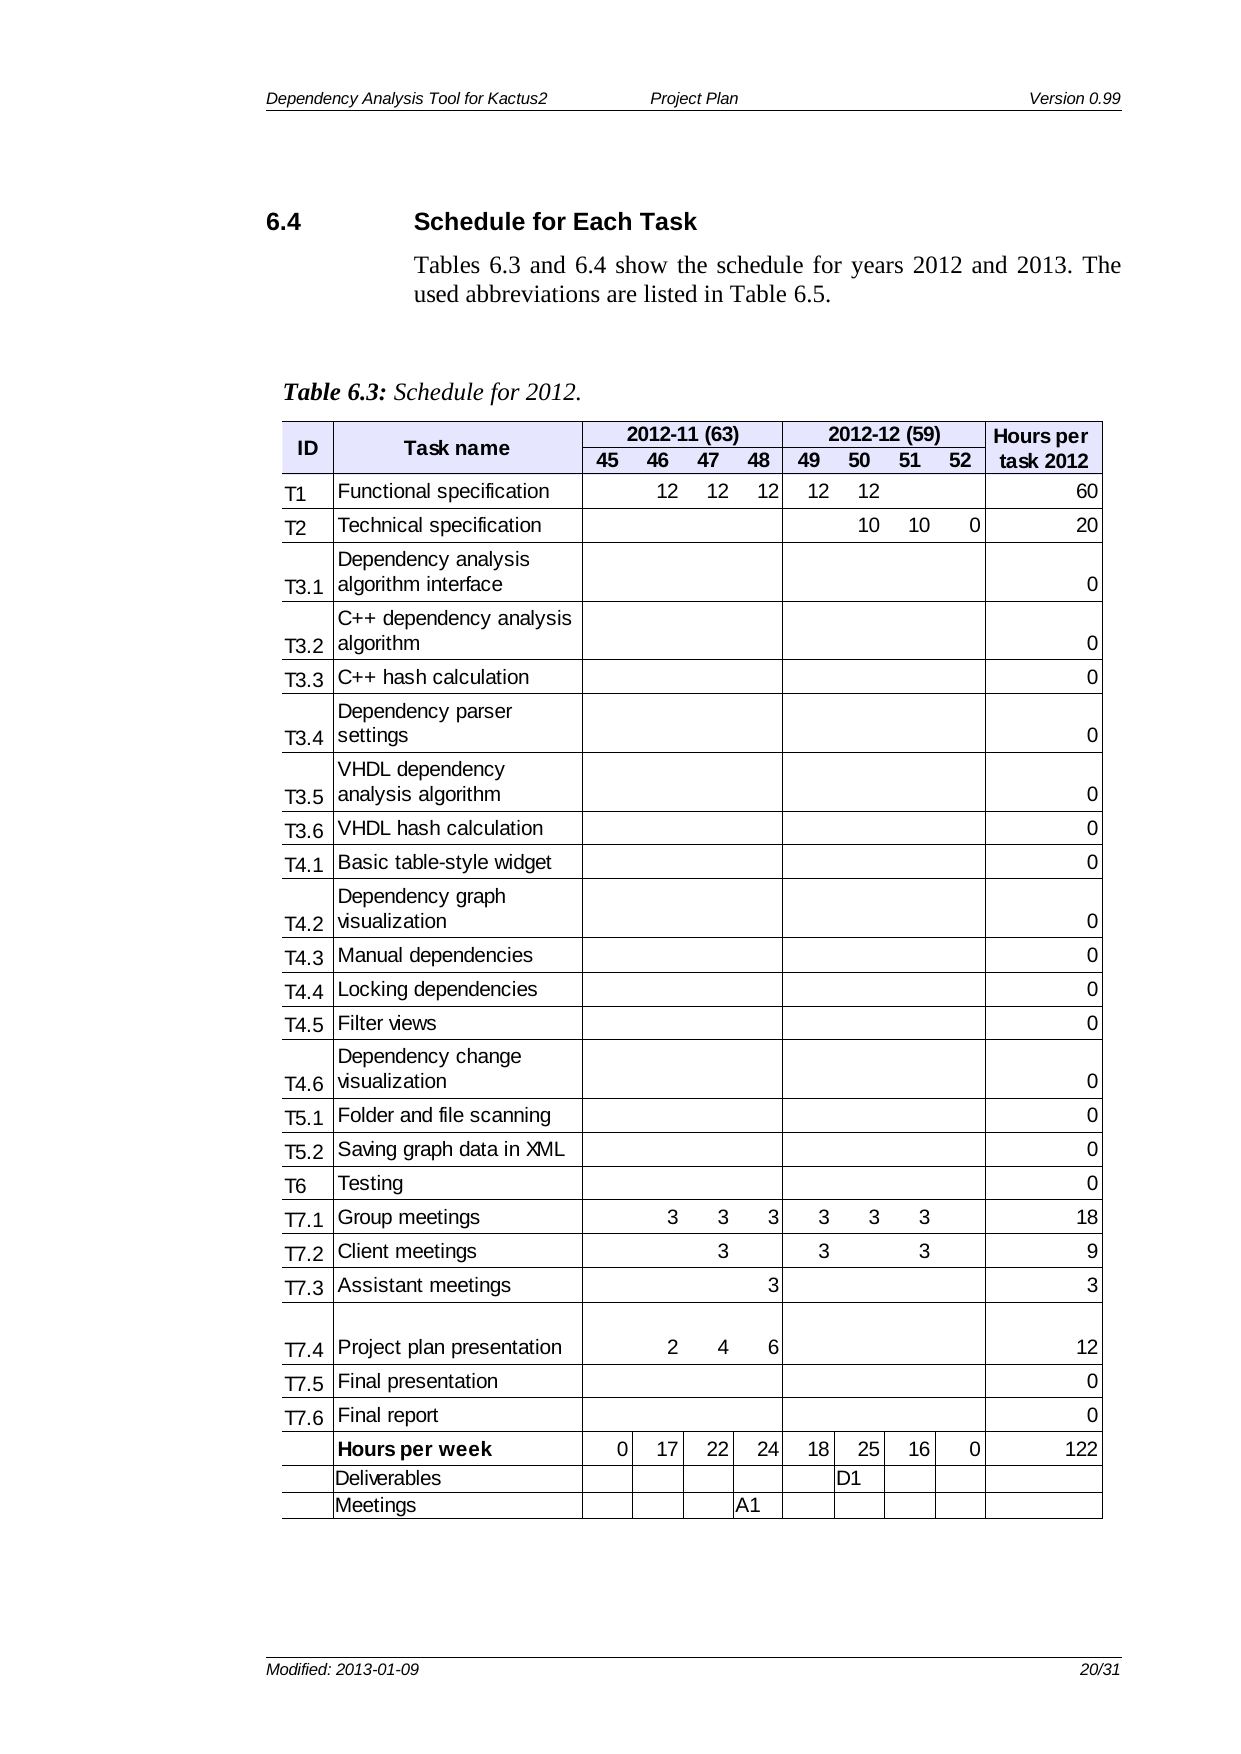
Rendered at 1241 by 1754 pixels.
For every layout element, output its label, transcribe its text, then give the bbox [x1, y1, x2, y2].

text Tables 6.3 and 6.4 show the schedule for years 2012 and 2013. The used abbreviations are listed in Table 6.5. [413, 250, 1122, 308]
subtitle Schedule for Each Task [266, 207, 1122, 236]
text Table 6.3: Schedule for 2012. [282, 377, 1105, 406]
